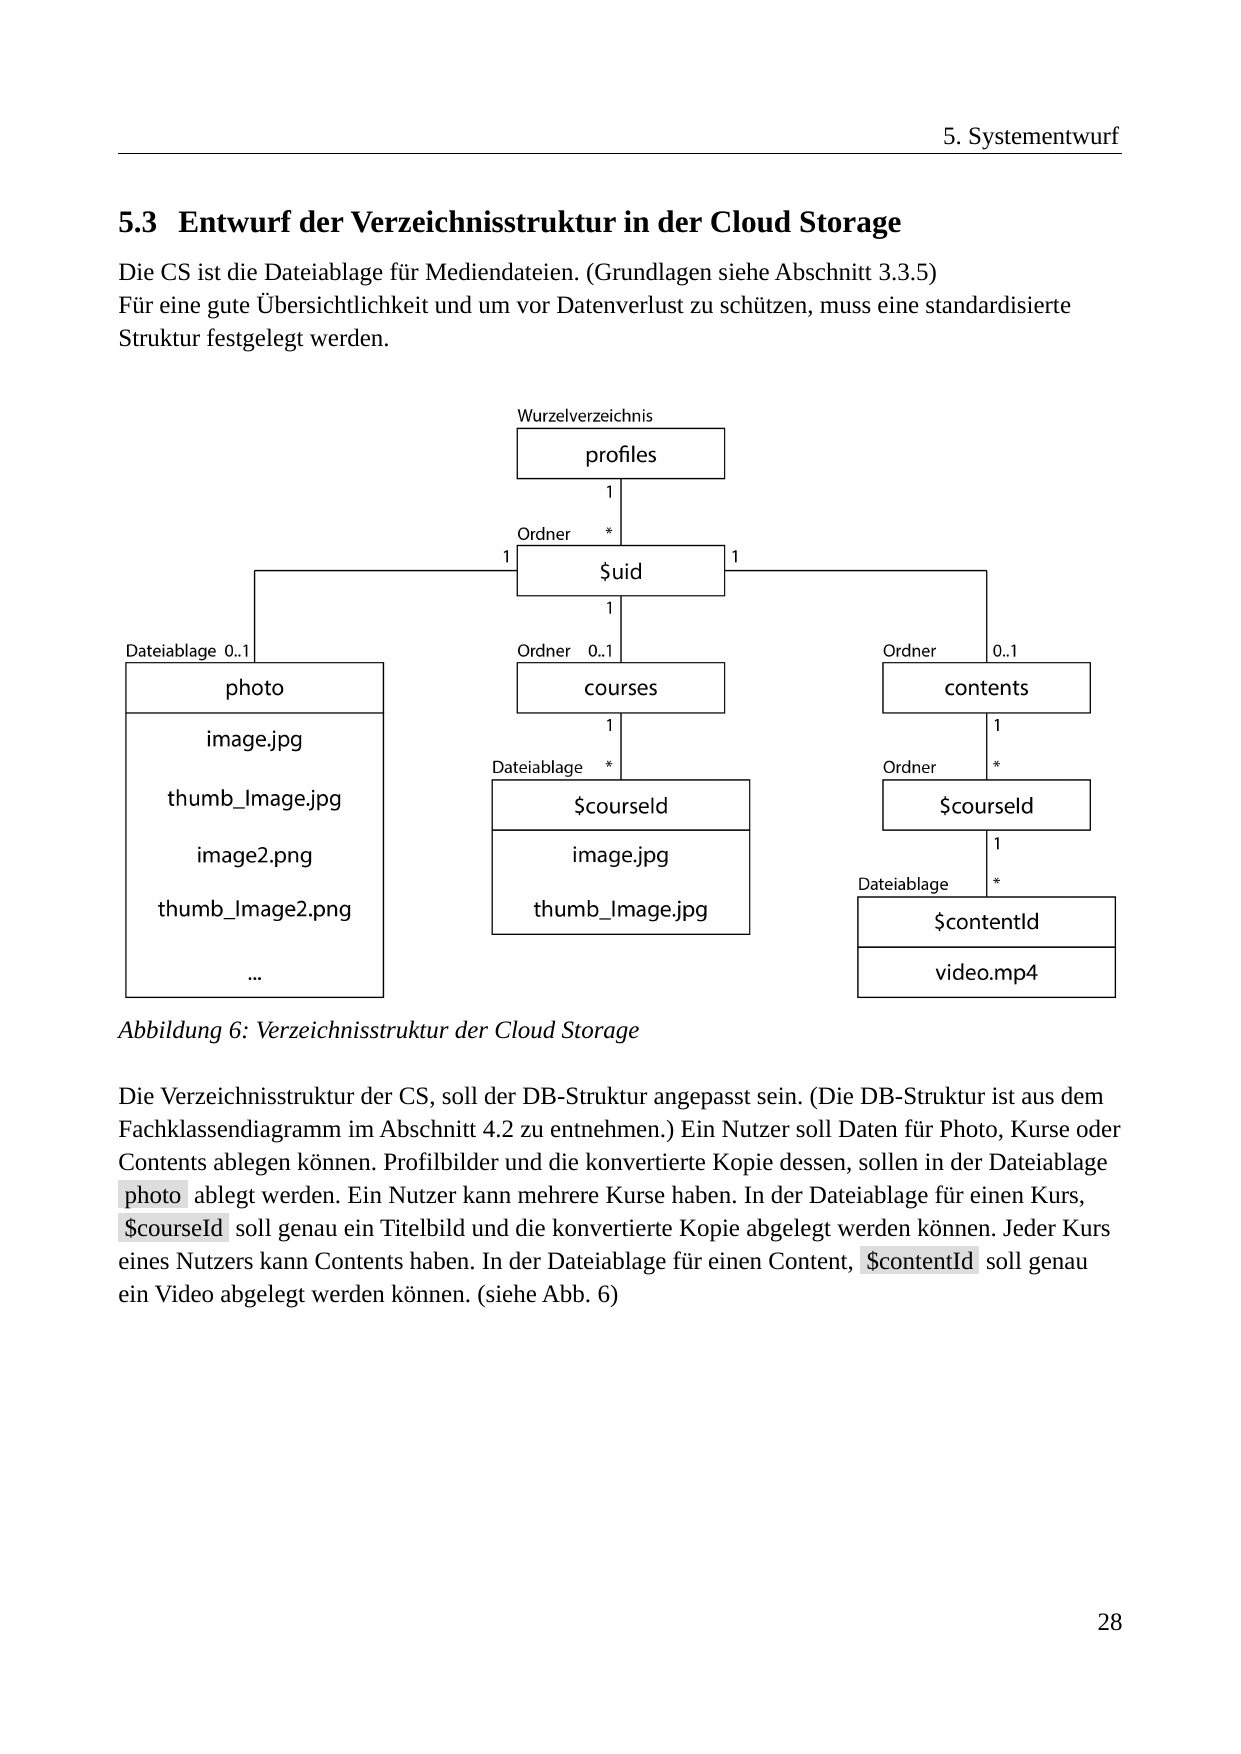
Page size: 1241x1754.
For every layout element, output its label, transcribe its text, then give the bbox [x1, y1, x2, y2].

subtitle Entwurf der Verzeichnisstruktur in der Cloud Storage [118, 203, 1122, 239]
text $courseId soll genau ein Titelbild und die konvertierte Kopie abgelegt werden können. Jeder Kurs eines Nutzers kann Contents haben. In der Dateiablage für einen Content, $contentId soll genau ein Video abgelegt werden können. (siehe Abb. 6) [118, 1213, 1122, 1308]
text photo ablegt werden. Ein Nutzer kann mehrere Kurse haben. In der Dateiablage für einen Kurs, [118, 1180, 1122, 1208]
text Abbildung 6: Verzeichnisstruktur der Cloud Storage [118, 1005, 1122, 1043]
picture [118, 401, 1123, 1005]
text Die Verzeichnisstruktur der CS, soll der DB-Struktur angepasst sein. (Die DB-Struktur ist aus dem Fachklassendiagramm im Abschnitt 4.2 zu entnehmen.) Ein Nutzer soll Daten für Photo, Kurse oder Contents ablegen können. Profilbilder und die konvertierte Kopie dessen, sollen in der Dateiablage [118, 1081, 1122, 1176]
text Für eine gute Übersichtlichkeit und um vor Datenverlust zu schützen, muss eine standardisierte Struktur festgelegt werden. [118, 290, 1122, 352]
text Die CS ist die Dateiablage für Mediendateien. (Grundlagen siehe Abschnitt 3.3.5) [118, 257, 1122, 286]
